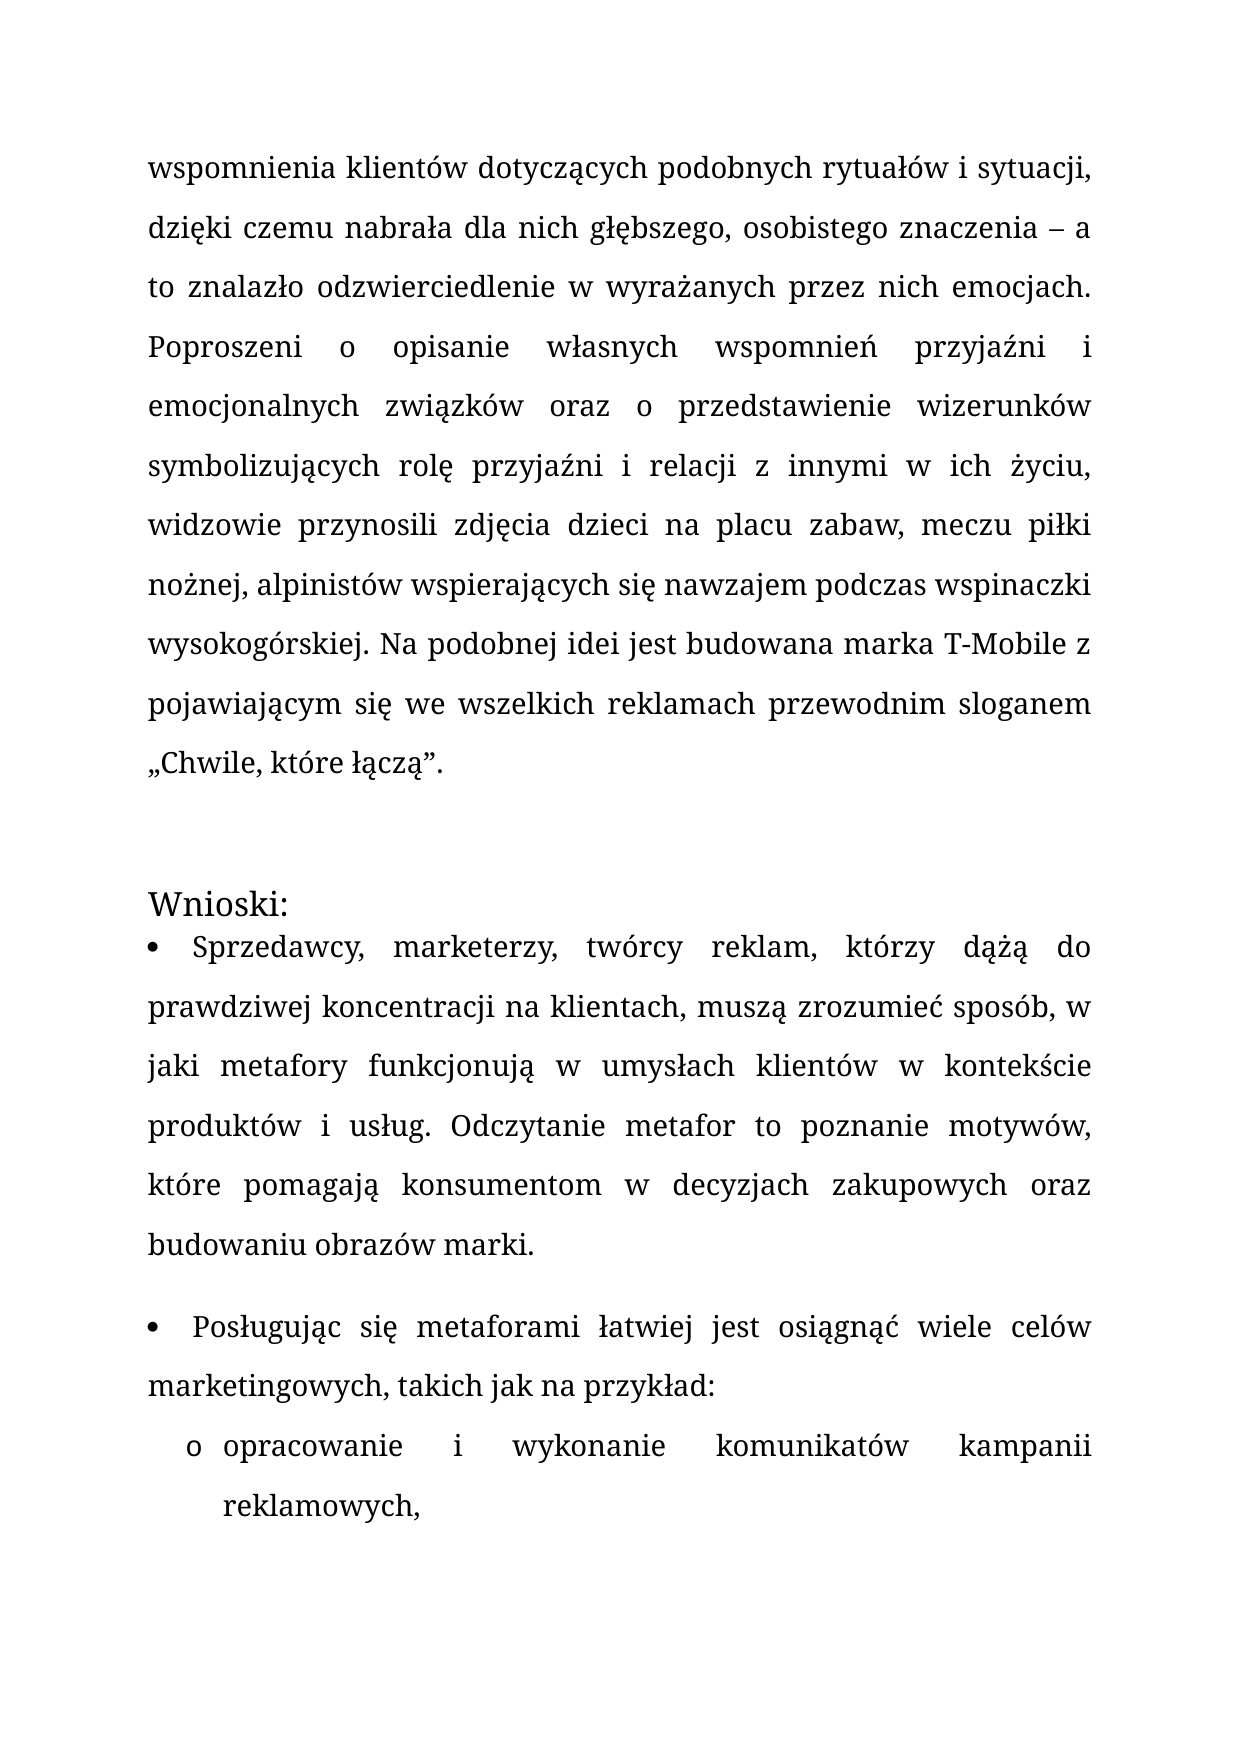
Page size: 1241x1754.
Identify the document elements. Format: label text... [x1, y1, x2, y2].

list Posługując się metaforami łatwiej jest osiągnąć wiele celów marketingowych, takich jak na przykład: [148, 1306, 1093, 1405]
text wspomnienia klientów dotyczących podobnych rytuałów i sytuacji, dzięki czemu nabrała dla nich głębszego, osobistego znaczenia – a to znalazło odzwierciedlenie w wyrażanych przez nich emocjach. Poproszeni o opisanie własnych wspomnień przyjaźni i emocjonalnych związków oraz o przedstawienie wizerunków symbolizujących rolę przyjaźni i relacji z innymi w ich życiu, widzowie przynosili zdjęcia dzieci na placu zabaw, meczu piłki nożnej, alpinistów wspierających się nawzajem podczas wspinaczki wysokogórskiej. Na podobnej idei jest budowana marka T-Mobile z pojawiającym się we wszelkich reklamach przewodnim sloganem „Chwile, które łączą”. [148, 148, 1093, 782]
list opracowanie i wykonanie komunikatów kampanii reklamowych, [185, 1425, 1093, 1524]
list Sprzedawcy, marketerzy, twórcy reklam, którzy dążą do prawdziwej koncentracji na klientach, muszą zrozumieć sposób, w jaki metafory funkcjonują w umysłach klientów w kontekście produktów i usług. Odczytanie metafor to poznanie motywów, które pomagają konsumentom w decyzjach zakupowych oraz budowaniu obrazów marki. [148, 927, 1093, 1264]
text Wnioski: [148, 881, 1093, 927]
